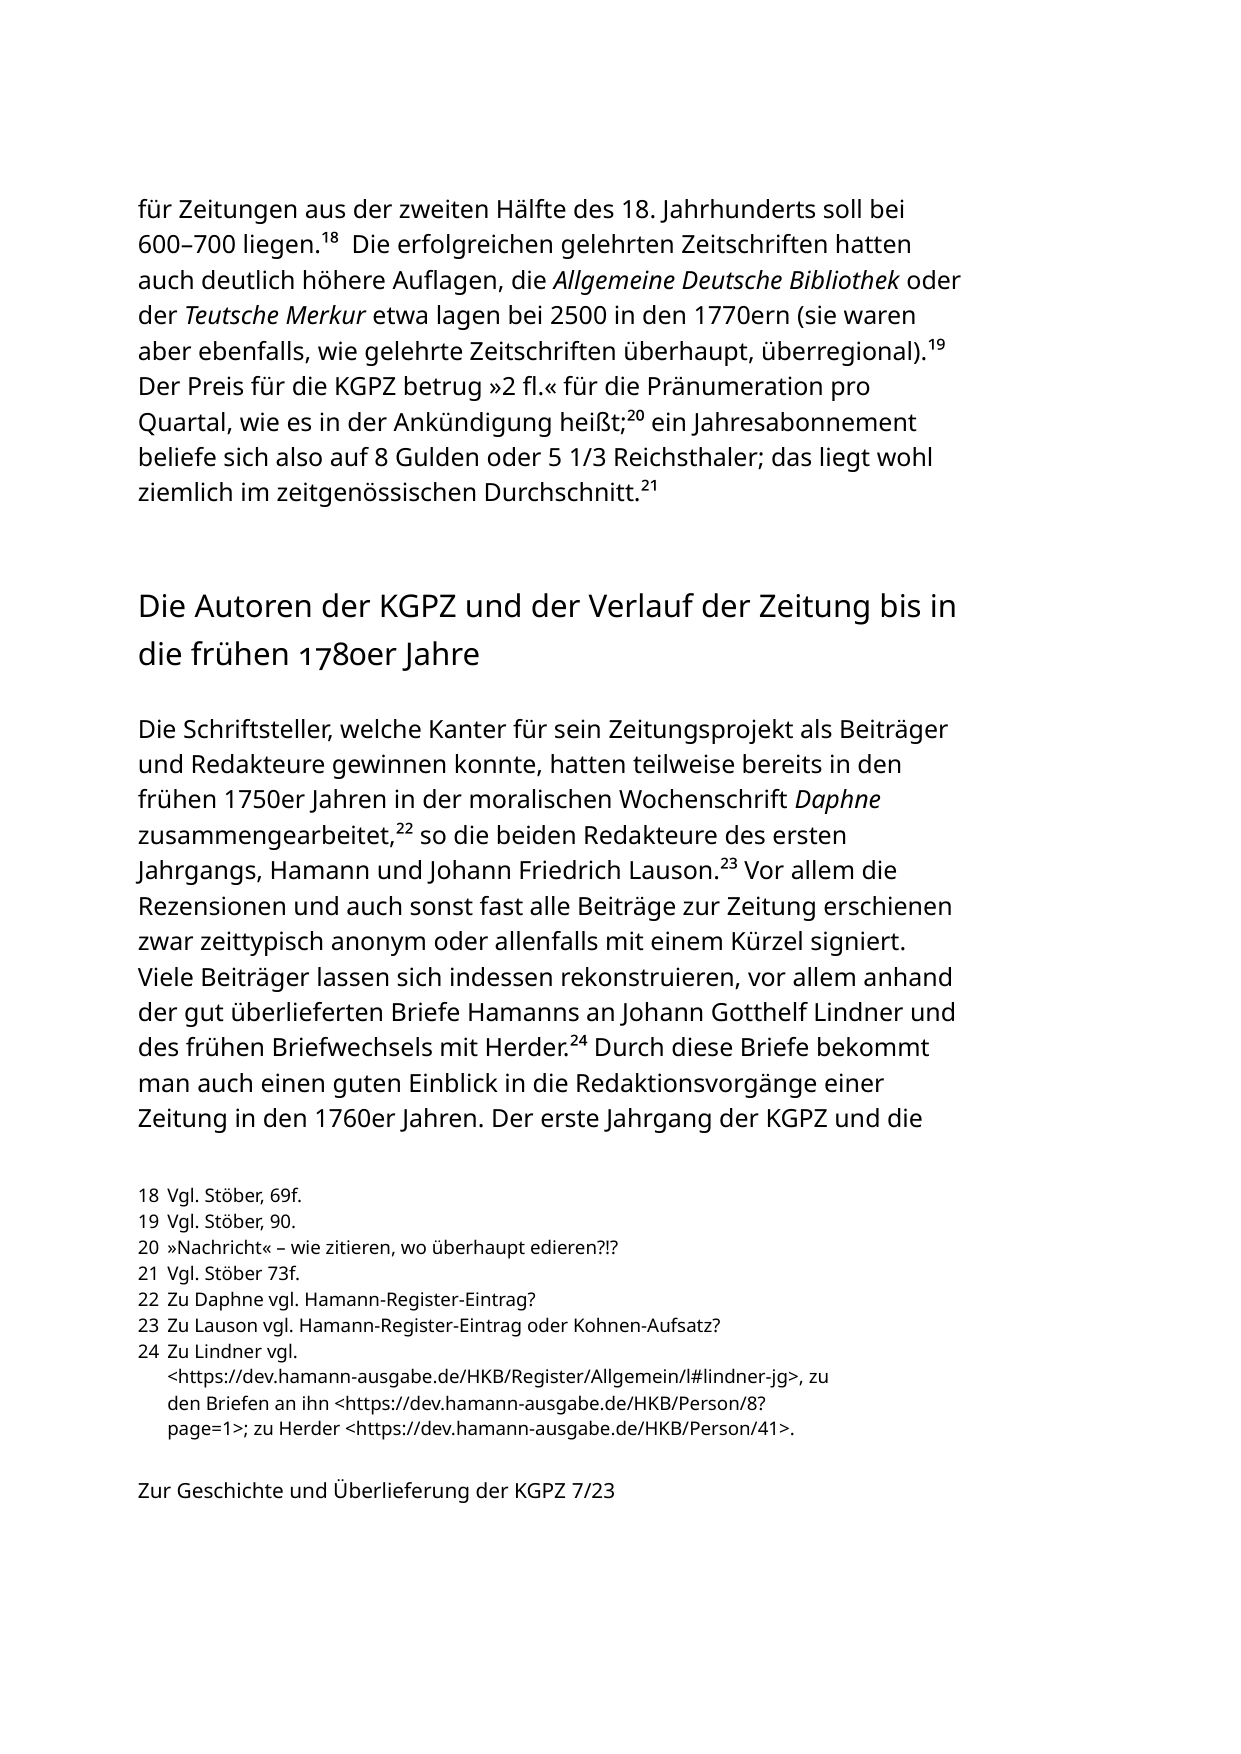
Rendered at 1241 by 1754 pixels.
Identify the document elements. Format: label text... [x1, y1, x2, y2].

text Zu Lindner vgl. <https://dev.hamann-ausgabe.de/HKB/Register/Allgemein/l#lindner-jg>, zu den Briefen an ihn <https://dev.hamann-ausgabe.de/HKB/Person/8?page=1>; zu Herder <https://dev.hamann-ausgabe.de/HKB/Person/41>. [138, 1337, 846, 1441]
text Vgl. Stöber, 69f. [138, 1182, 846, 1208]
text »Nachricht« – wie zitieren, wo überhaupt edieren?!? [138, 1233, 846, 1259]
subtitle Die Autoren der KGPZ und der Verlauf der Zeitung bis in die frühen 1780er Jahre [138, 580, 964, 674]
text Vgl. Stöber, 90. [138, 1208, 846, 1233]
text Zu Daphne vgl. Hamann-Register-Eintrag? [138, 1285, 846, 1311]
text Vgl. Stöber 73f. [138, 1259, 846, 1285]
text Zu Lauson vgl. Hamann-Register-Eintrag oder Kohnen-Aufsatz? [138, 1311, 846, 1337]
text für Zeitungen aus der zweiten Hälfte des 18. Jahrhunderts soll bei 600–700 liegen. Die erfolgreichen gelehrten Zeitschriften hatten auch deutlich höhere Auflagen, die Allgemeine Deutsche Bibliothek oder der Teutsche Merkur etwa lagen bei 2500 in den 1770ern (sie waren aber ebenfalls, wie gelehrte Zeitschriften überhaupt, überregional). Der Preis für die KGPZ betrug »2 fl.« für die Pränumeration pro Quartal, wie es in der Ankündigung heißt; ein Jahresabonnement beliefe sich also auf 8 Gulden oder 5 1/3 Reichsthaler; das liegt wohl ziemlich im zeitgenössischen Durchschnitt. [138, 190, 964, 509]
text Die Schriftsteller, welche Kanter für sein Zeitungsprojekt als Beiträger und Redakteure gewinnen konnte, hatten teilweise bereits in den frühen 1750er Jahren in der moralischen Wochenschrift Daphne zusammengearbeitet, so die beiden Redakteure des ersten Jahrgangs, Hamann und Johann Friedrich Lauson. Vor allem die Rezensionen und auch sonst fast alle Beiträge zur Zeitung erschienen zwar zeittypisch anonym oder allenfalls mit einem Kürzel signiert. Viele Beiträger lassen sich indessen rekonstruieren, vor allem anhand der gut überlieferten Briefe Hamanns an Johann Gotthelf Lindner und des frühen Briefwechsels mit Herder. Durch diese Briefe bekommt man auch einen guten Einblick in die Redaktionsvorgänge einer Zeitung in den 1760er Jahren. Der erste Jahrgang der KGPZ und die [138, 710, 964, 1135]
